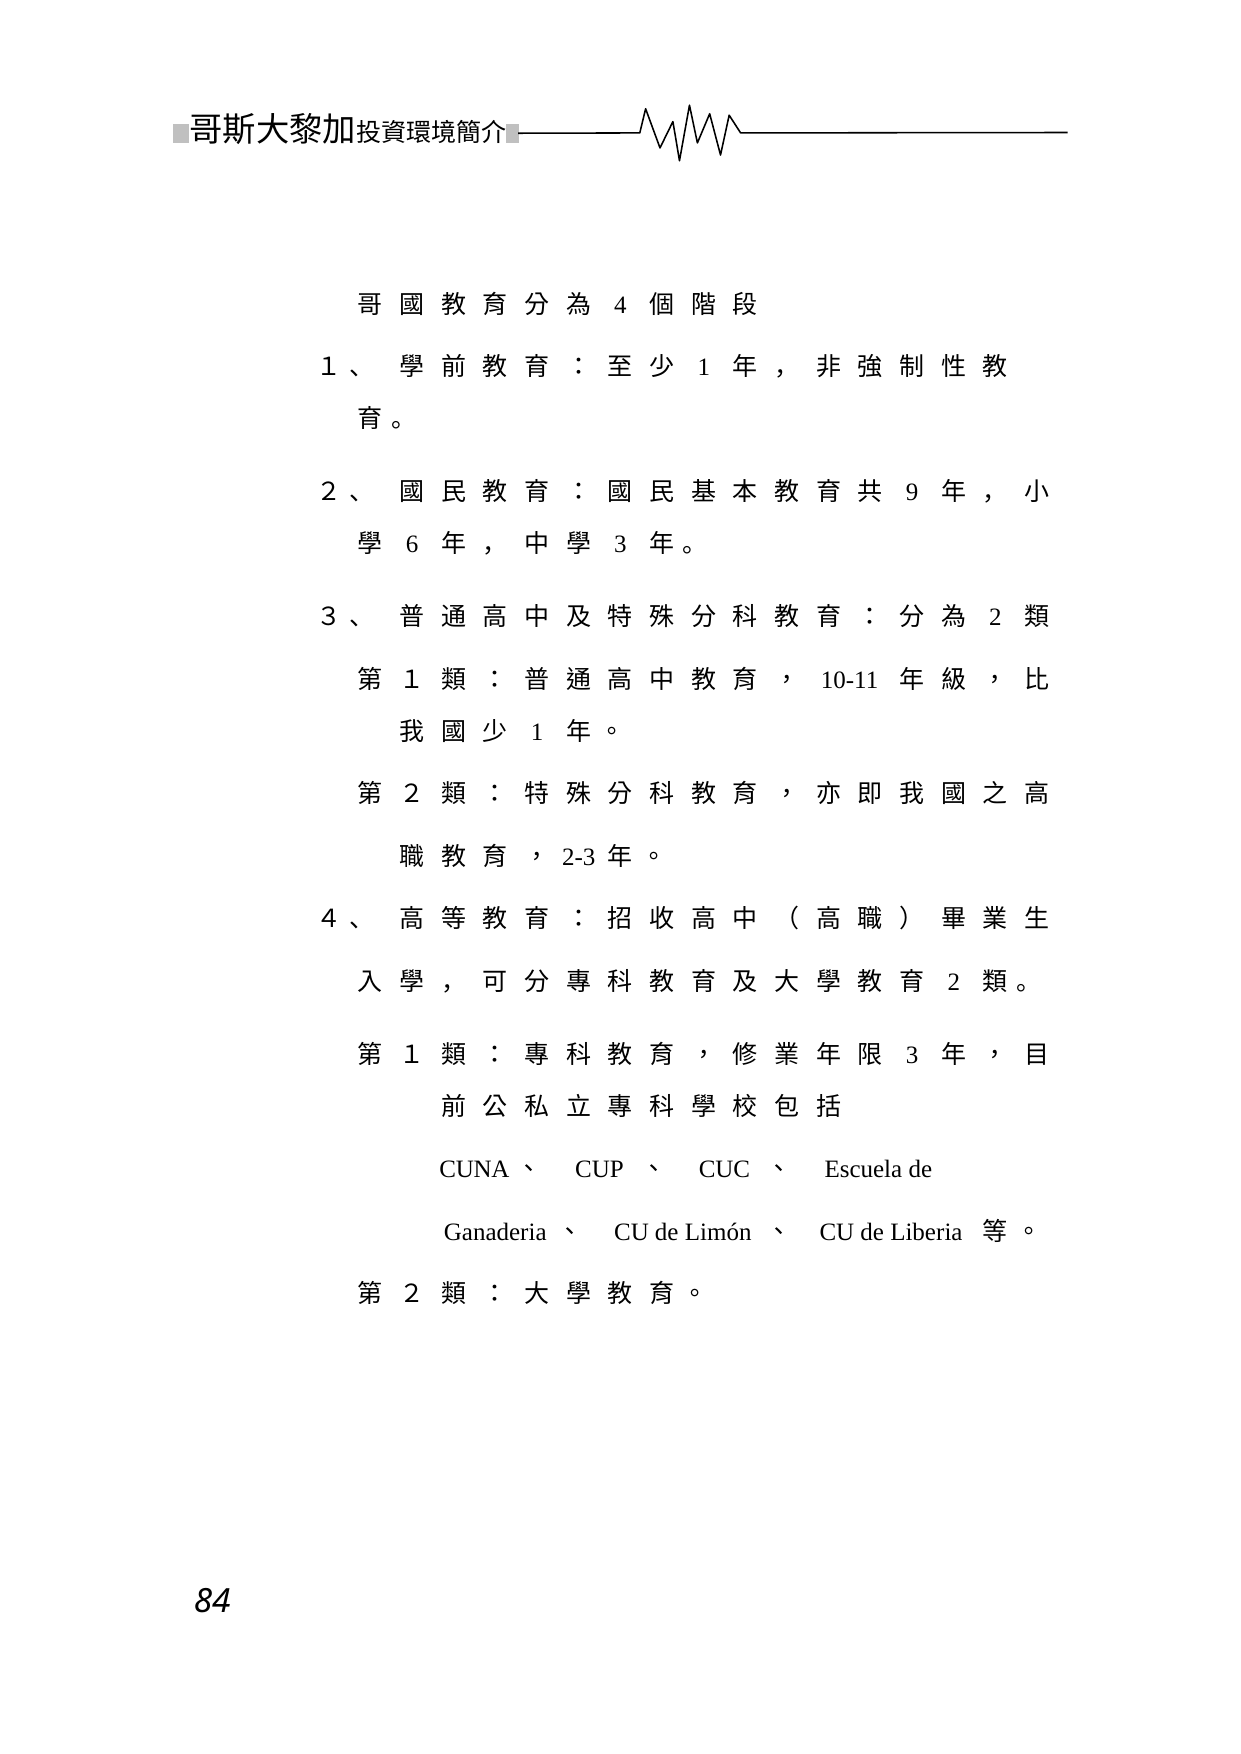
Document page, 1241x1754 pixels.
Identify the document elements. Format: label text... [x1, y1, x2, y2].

text ３、普通高中及特殊分科教育：分為2類 [281, 563, 1058, 625]
text ２、國民教育：國民基本教育共9年，小學6年，中學3年。 [281, 438, 1058, 563]
text 第１類：專科教育，修業年限3年，目前公私立專科學校包括CUNA、CUP、CUC、Escuela de Ganaderia、CU de Limón、CU de Liberia等。 [331, 1000, 1058, 1250]
text ４、高等教育：招收高中（高職）畢業生入學，可分專科教育及大學教育2類。 [281, 875, 1058, 1000]
text 第２類：大學教育。 [330, 1250, 1058, 1313]
text 第２類：特殊分科教育，亦即我國之高職教育，2-3年。 [330, 750, 1058, 875]
text 哥國教育分為4個階段 [281, 250, 1058, 313]
text １、學前教育：至少1年，非強制性教育。 [281, 313, 1058, 438]
text 第１類：普通高中教育，10-11年級，比我國少1年。 [330, 625, 1058, 750]
